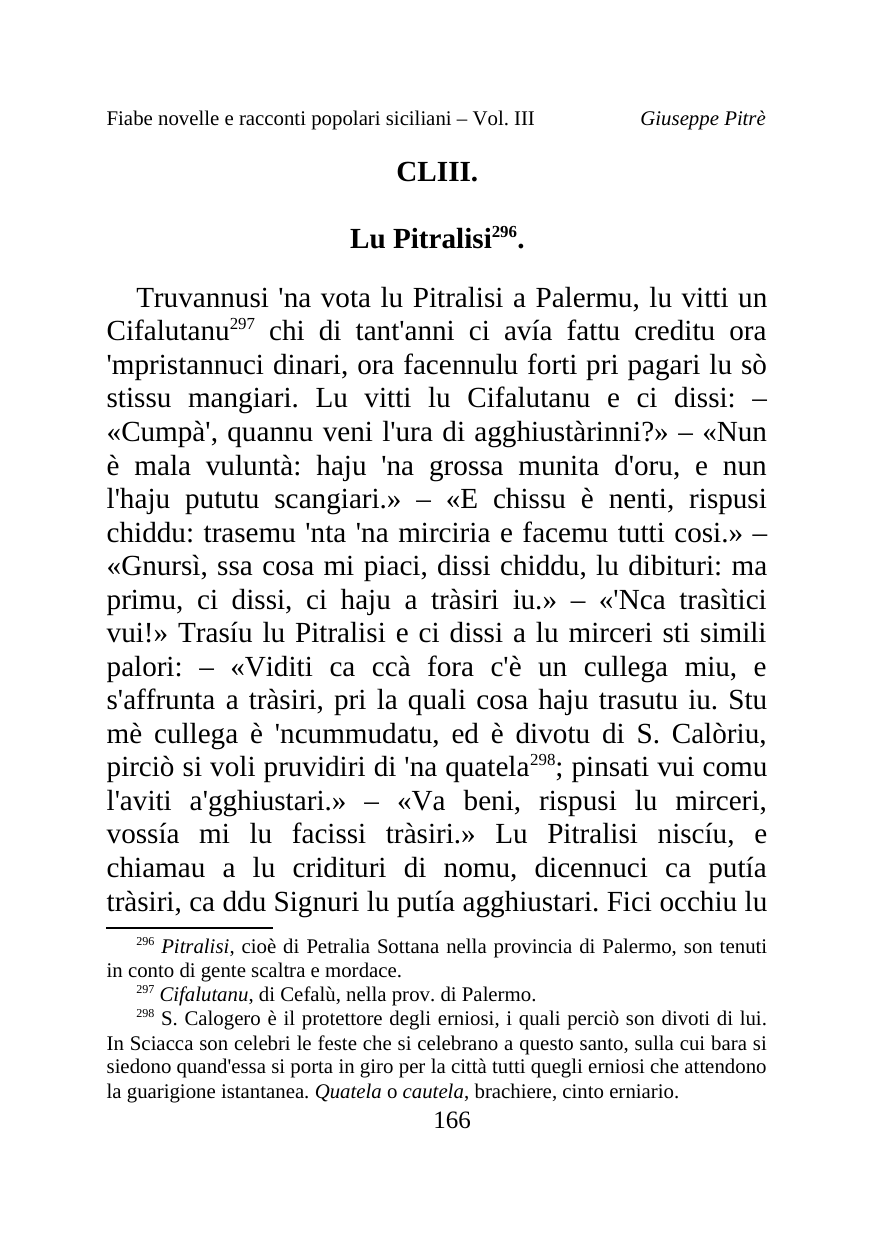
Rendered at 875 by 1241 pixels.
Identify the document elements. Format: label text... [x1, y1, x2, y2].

text Truvannusi 'na vota lu Pitralisi a Palermu, lu vitti un Cifalutanu chi di tant'anni ci avía fattu creditu ora 'mpristannuci dinari, ora facennulu forti pri pagari lu sò stissu mangiari. Lu vitti lu Cifalutanu e ci dissi: – «Cumpà', quannu veni l'ura di agghiustàrinni?» – «Nun è mala vuluntà: haju 'na grossa munita d'oru, e nun l'haju pututu scangiari.» – «E chissu è nenti, rispusi chiddu: trasemu 'nta 'na mirciria e facemu tutti cosi.» – «Gnursì, ssa cosa mi piaci, dissi chiddu, lu dibituri: ma primu, ci dissi, ci haju a tràsiri iu.» – «'Nca trasìtici vui!» Trasíu lu Pitralisi e ci dissi a lu mirceri sti simili palori: – «Viditi ca ccà fora c'è un cullega miu, e s'affrunta a tràsiri, pri la quali cosa haju trasutu iu. Stu mè cullega è 'ncummudatu, ed è divotu di S. Calòriu, pirciò si voli pruvidiri di 'na quatela; pinsati vui comu l'aviti a'gghiustari.» – «Va beni, rispusi lu mirceri, vossía mi lu facissi tràsiri.» Lu Pitralisi niscíu, e chiamau a lu cridituri di nomu, dicennuci ca putía tràsiri, ca ddu Signuri lu putía agghiustari. Fici occhiu lu [106, 280, 768, 917]
text Cifalutanu, di Cefalù, nella prov. di Palermo. [106, 982, 768, 1006]
text S. Calogero è il protettore degli erniosi, i quali perciò son divoti di lui. In Sciacca son celebri le feste che si celebrano a questo santo, sulla cui bara si siedono quand'essa si porta in giro per la città tutti quegli erniosi che attendono la guarigione istantanea. Quatela o cautela, brachiere, cinto erniario. [106, 1006, 768, 1103]
subtitle CLIII. Lu Pitralisi. [106, 154, 768, 255]
text Pitralisi, cioè di Petralia Sottana nella provincia di Palermo, son tenuti in conto di gente scaltra e mordace. [106, 934, 768, 982]
